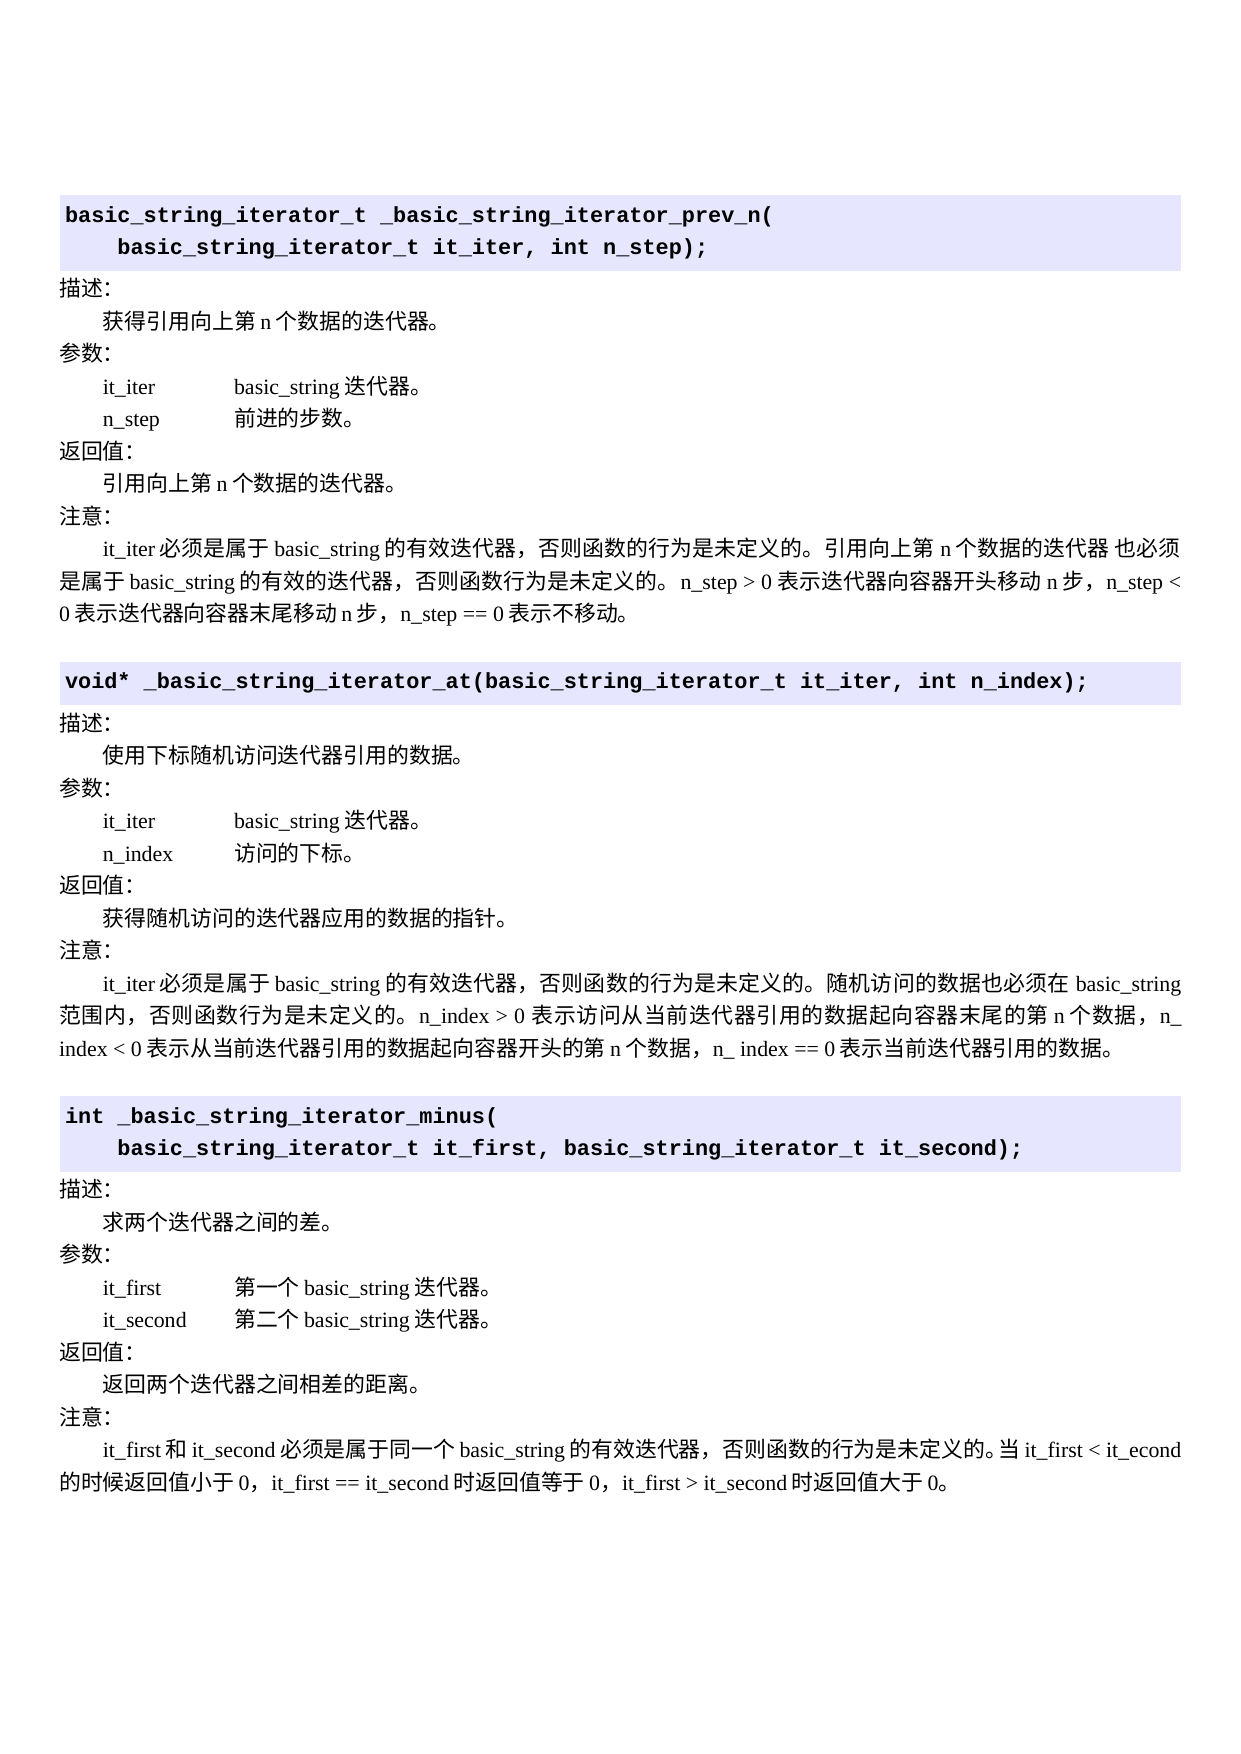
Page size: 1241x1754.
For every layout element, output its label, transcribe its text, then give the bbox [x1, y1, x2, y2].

text it_first 第一个basic_string迭代器。 [59, 1269, 1181, 1302]
text 返回值： [59, 1334, 1181, 1367]
text it_second 第二个basic_string迭代器。 [59, 1302, 1181, 1334]
text 返回值： [59, 433, 1181, 466]
text 返回值： [59, 868, 1181, 900]
text 参数： [59, 336, 1181, 368]
text 描述： [59, 1173, 1181, 1204]
text 参数： [59, 1237, 1181, 1269]
text n_step 前进的步数。 [59, 401, 1181, 433]
text it_iter必须是属于basic_string的有效迭代器，否则函数的行为是未定义的。引用向上第n个数据的迭代器 也必须是属于basic_string的有效的迭代器，否则函数行为是未定义的。n_step > 0 表示迭代器向容器开头移动n步，n_step < 0表示迭代器向容器末尾移动n步，n_step == 0表示不移动。 [59, 531, 1181, 628]
text 注意： [59, 933, 1181, 965]
table_header basic_string_iterator_t _basic_string_iterator_prev_n( basic_string_iterator_t it_iter, int n_step); [60, 195, 1181, 271]
text it_iter必须是属于basic_string的有效迭代器，否则函数的行为是未定义的。随机访问的数据也必须在basic_string范围内，否则函数行为是未定义的。n_index > 0 表示访问从当前迭代器引用的数据起向容器末尾的第n个数据，n_ index < 0表示从当前迭代器引用的数据起向容器开头的第n个数据，n_ index == 0表示当前迭代器引用的数据。 [59, 965, 1181, 1063]
text 注意： [59, 1399, 1181, 1432]
text it_iter basic_string迭代器。 [59, 368, 1181, 401]
text it_iter basic_string迭代器。 [59, 803, 1181, 835]
text 获得随机访问的迭代器应用的数据的指针。 [59, 900, 1181, 933]
text 描述： [59, 272, 1181, 303]
text n_index 访问的下标。 [59, 835, 1181, 868]
text 注意： [59, 498, 1181, 531]
text 参数： [59, 770, 1181, 803]
text it_first和it_second必须是属于同一个basic_string的有效迭代器，否则函数的行为是未定义的。当it_first < it_econd 的时候返回值小于0，it_first == it_second时返回值等于0，it_first > it_second时返回值大于0。 [59, 1432, 1181, 1497]
text 返回两个迭代器之间相差的距离。 [59, 1367, 1181, 1399]
table_header int _basic_string_iterator_minus( basic_string_iterator_t it_first, basic_string_iterator_t it_second); [60, 1096, 1181, 1172]
text 描述： [59, 706, 1181, 738]
table_header void* _basic_string_iterator_at(basic_string_iterator_t it_iter, int n_index); [60, 662, 1181, 705]
text 求两个迭代器之间的差。 [59, 1204, 1181, 1237]
text 获得引用向上第n个数据的迭代器。 [59, 303, 1181, 336]
text 引用向上第n个数据的迭代器。 [59, 466, 1181, 498]
text 使用下标随机访问迭代器引用的数据。 [59, 738, 1181, 770]
